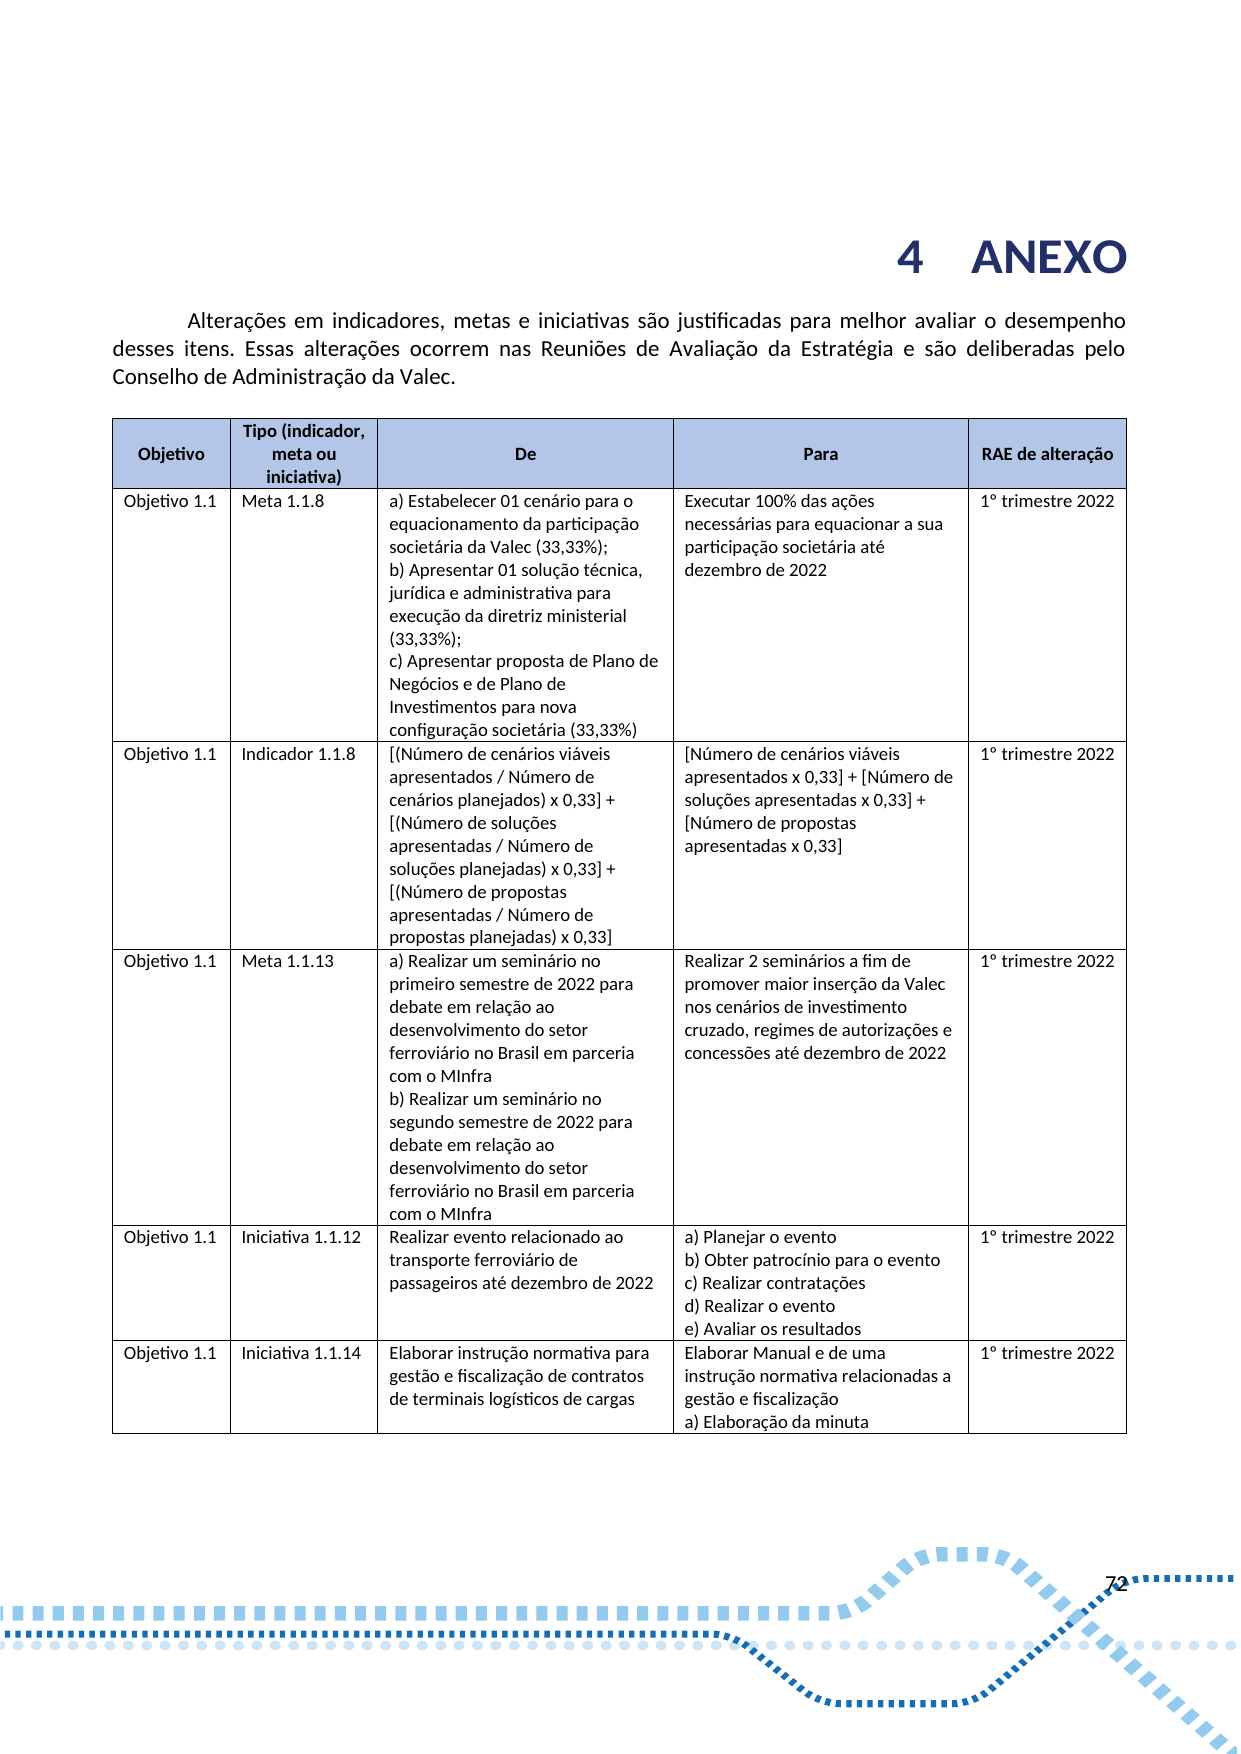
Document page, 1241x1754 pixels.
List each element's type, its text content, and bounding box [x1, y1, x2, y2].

table_cell 1º trimestre 2022 [969, 489, 1126, 741]
table_cell a) Realizar um seminário no primeiro semestre de 2022 para debate em relação ao desenvolvimento do setor ferroviário no Brasil em parceria com o MInfra b) Realizar um seminário no segundo semestre de 2022 para debate em relação ao desenvolvimento do setor ferroviário no Brasil em parceria com o MInfra [378, 950, 673, 1224]
table_cell Iniciativa 1.1.12 [231, 1226, 377, 1340]
table_cell Objetivo 1.1 [113, 742, 230, 948]
table_cell Objetivo 1.1 [113, 489, 230, 741]
table_cell Elaborar instrução normativa para gestão e fiscalização de contratos de terminais logísticos de cargas [378, 1341, 673, 1433]
table_cell Objetivo 1.1 [113, 1341, 230, 1433]
table_cell [Número de cenários viáveis apresentados x 0,33] + [Número de soluções apresentadas x 0,33] + [Número de propostas apresentadas x 0,33] [674, 742, 968, 948]
table_cell Executar 100% das ações necessárias para equacionar a sua participação societária até dezembro de 2022 [674, 489, 968, 741]
table_header De [378, 419, 673, 488]
text Alterações em indicadores, metas e iniciativas são justificadas para melhor avaliar o desempenho desses itens. Essas alterações ocorrem nas Reuniões de Avaliação da Estratégia e são deliberadas pelo Conselho de Administração da Valec. [112, 306, 1128, 390]
table_header Objetivo [113, 419, 230, 488]
table_cell 1º trimestre 2022 [969, 1226, 1126, 1340]
table_cell 1º trimestre 2022 [969, 950, 1126, 1224]
table_cell a) Estabelecer 01 cenário para o equacionamento da participação societária da Valec (33,33%); b) Apresentar 01 solução técnica, jurídica e administrativa para execução da diretriz ministerial (33,33%); c) Apresentar proposta de Plano de Negócios e de Plano de Investimentos para nova configuração societária (33,33%) [378, 489, 673, 741]
table_cell Realizar 2 seminários a fim de promover maior inserção da Valec nos cenários de investimento cruzado, regimes de autorizações e concessões até dezembro de 2022 [674, 950, 968, 1224]
table_cell Iniciativa 1.1.14 [231, 1341, 377, 1433]
table_cell a) Planejar o evento b) Obter patrocínio para o evento c) Realizar contratações d) Realizar o evento e) Avaliar os resultados [674, 1226, 968, 1340]
subtitle ANEXO [157, 208, 1128, 289]
table_header RAE de alteração [969, 419, 1126, 488]
table_cell Objetivo 1.1 [113, 950, 230, 1224]
table_cell 1º trimestre 2022 [969, 742, 1126, 948]
table_cell 1º trimestre 2022 [969, 1341, 1126, 1433]
table_cell Objetivo 1.1 [113, 1226, 230, 1340]
table_cell Elaborar Manual e de uma instrução normativa relacionadas a gestão e fiscalização a) Elaboração da minuta [674, 1341, 968, 1433]
table_cell Meta 1.1.8 [231, 489, 377, 741]
table_cell Realizar evento relacionado ao transporte ferroviário de passageiros até dezembro de 2022 [378, 1226, 673, 1340]
table_cell [(Número de cenários viáveis apresentados / Número de cenários planejados) x 0,33] + [(Número de soluções apresentadas / Número de soluções planejadas) x 0,33] + [(Número de propostas apresentadas / Número de propostas planejadas) x 0,33] [378, 742, 673, 948]
table_header Para [674, 419, 968, 488]
table_cell Indicador 1.1.8 [231, 742, 377, 948]
table_cell Meta 1.1.13 [231, 950, 377, 1224]
table_header Tipo (indicador, meta ou iniciativa) [231, 419, 377, 488]
